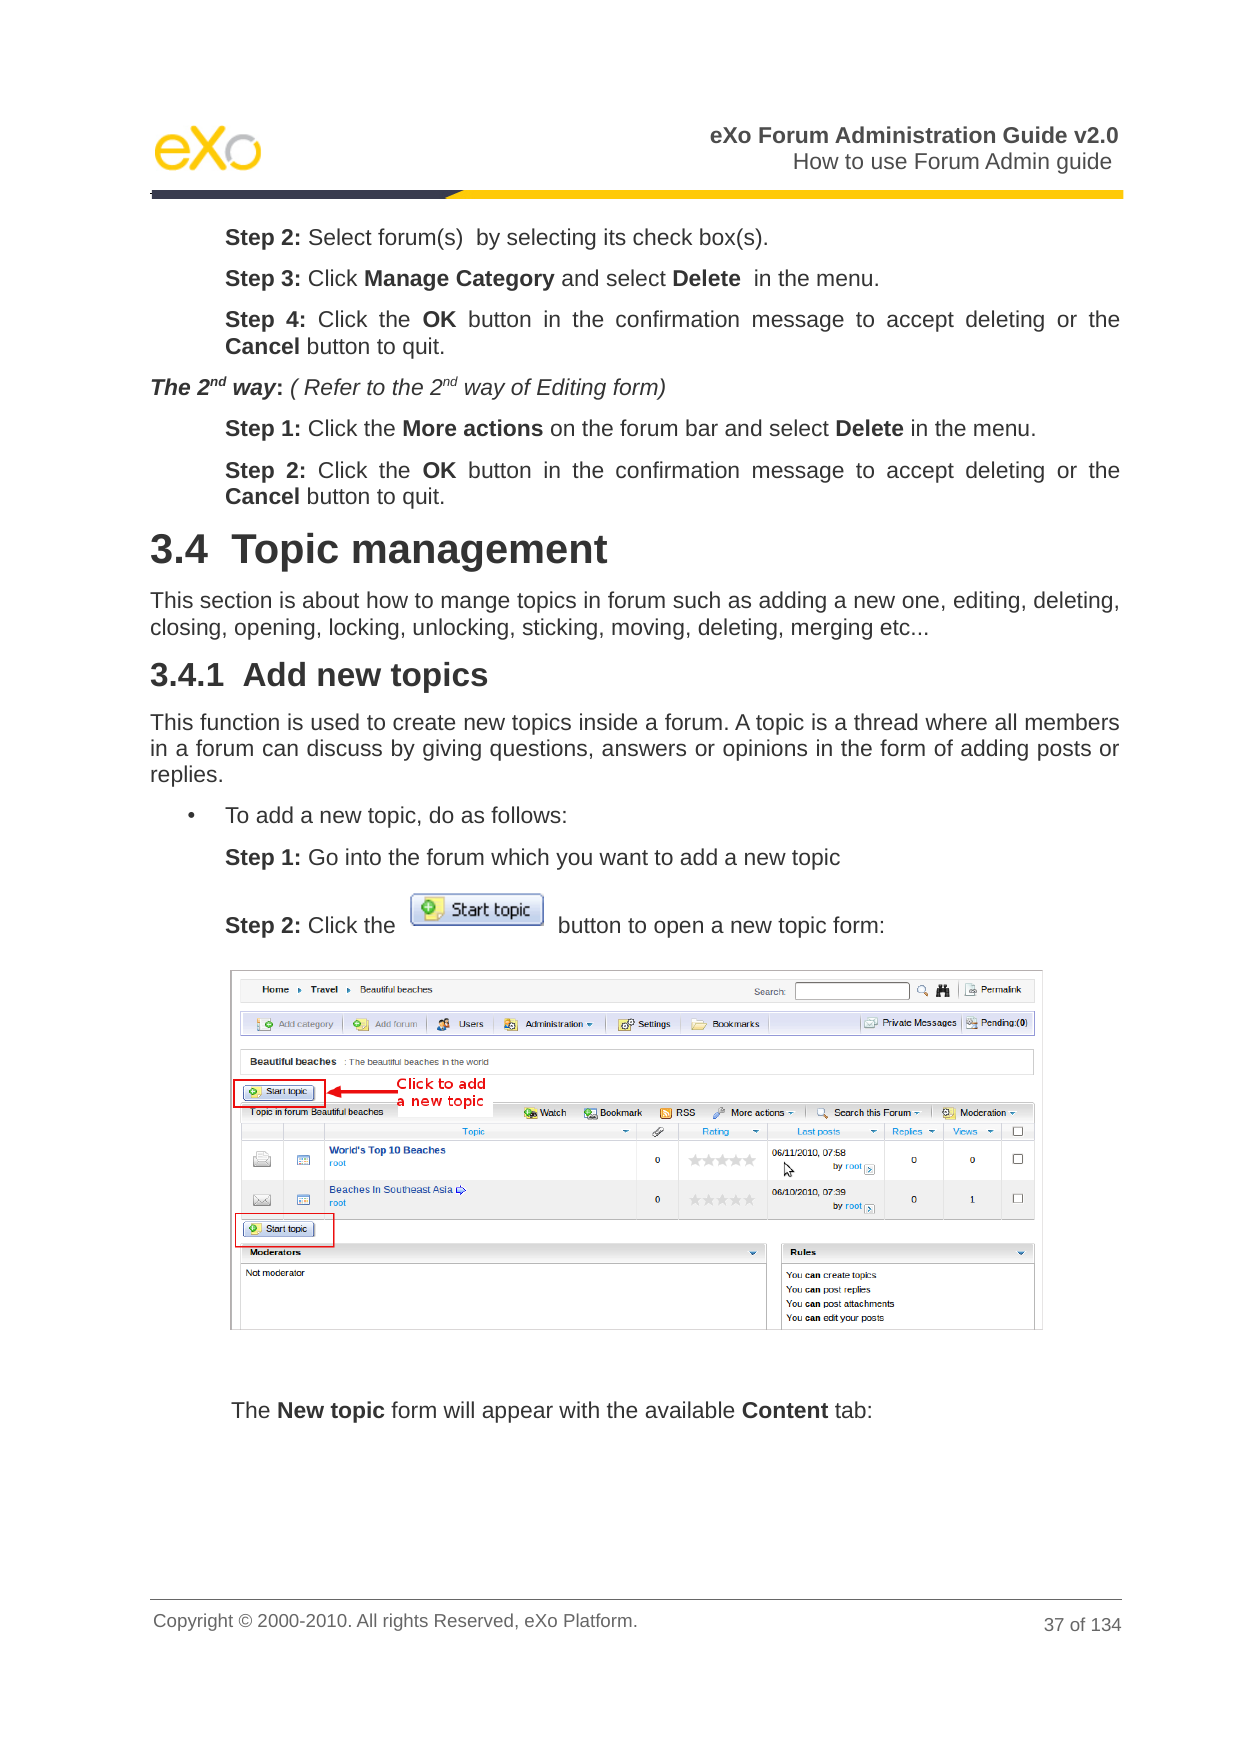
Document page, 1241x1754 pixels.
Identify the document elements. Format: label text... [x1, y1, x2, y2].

subtitle Topic management [150, 524, 1122, 572]
list To add a new topic, do as follows: [187, 802, 1122, 829]
list Step 1: Click the More actions on the forum bar and select Delete in the menu. [187, 415, 1122, 442]
list Step 2: Click the button to open a new topic form: [187, 885, 1122, 938]
subtitle Add new topics [150, 655, 1122, 693]
list Step 3: Click Manage Category and select Delete in the menu. [187, 265, 1122, 291]
list Step 1: Go into the forum which you want to add a new topic [187, 844, 1122, 870]
list Step 4: Click the OK button in the confirmation message to accept deleting or the Cancel button to quit. [187, 306, 1122, 359]
picture [230, 970, 1043, 1330]
list Step 2: Click the OK button in the confirmation message to accept deleting or the Cancel button to quit. [187, 457, 1122, 509]
text This section is about how to mange topics in forum such as adding a new one, editing, deleting, closing, opening, locking, unlocking, sticking, moving, deleting, merging etc... [150, 587, 1122, 640]
picture [151, 190, 1124, 199]
list Step 2: Select forum(s) by selecting its check box(s). [187, 223, 1122, 250]
text The 2nd way: ( Refer to the 2nd way of Editing form) [150, 374, 1122, 400]
picture [155, 125, 262, 171]
list The New topic form will appear with the available Content tab: [187, 1397, 1122, 1424]
picture [409, 892, 544, 926]
text This function is used to create new topics inside a forum. A topic is a thread where all members in a forum can discuss by giving questions, answers or opinions in the form of adding posts or replies. [150, 708, 1122, 787]
